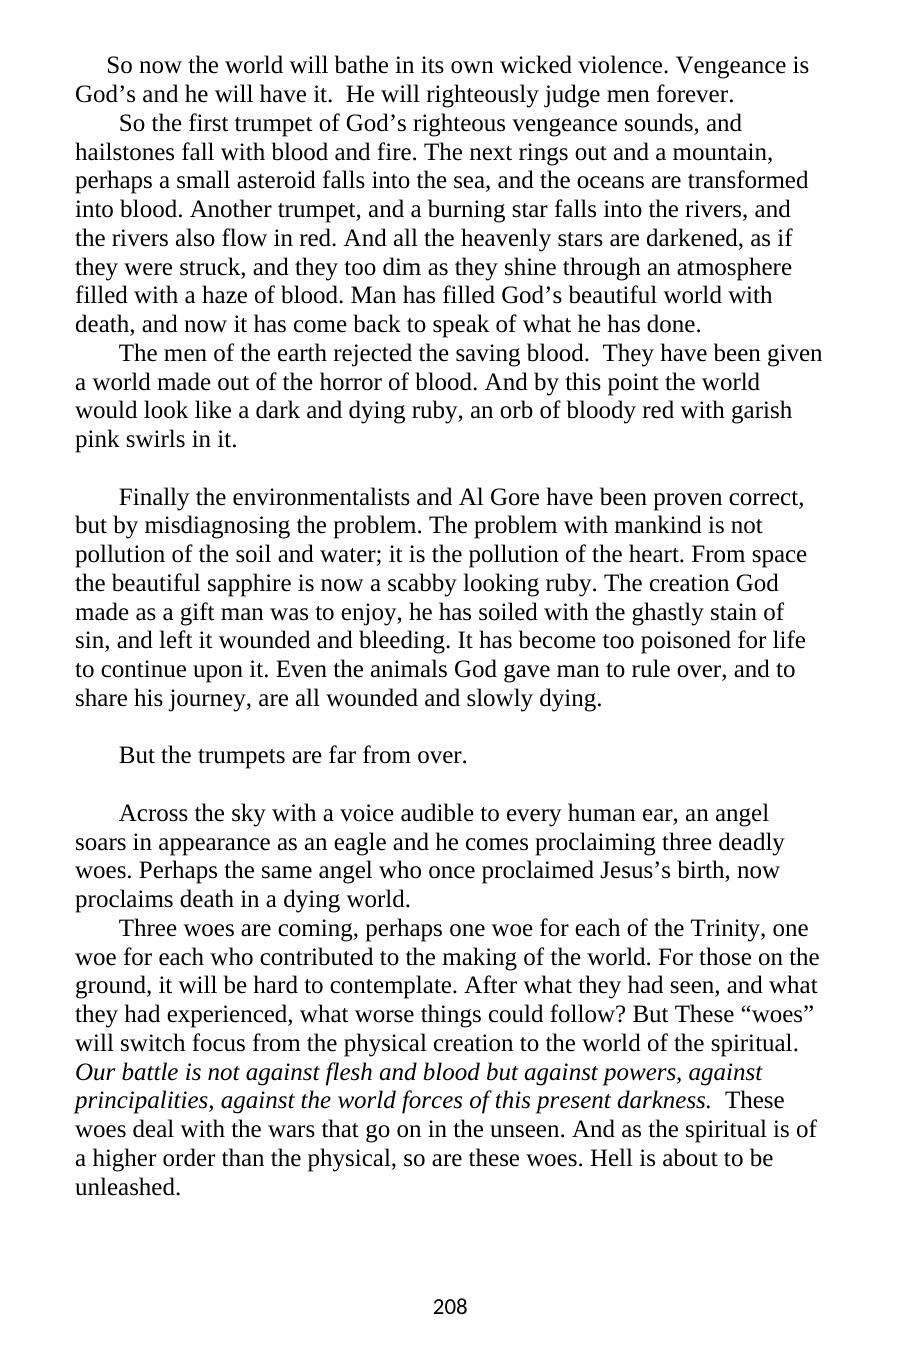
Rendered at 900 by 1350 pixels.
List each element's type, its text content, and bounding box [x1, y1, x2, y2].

text Across the sky with a voice audible to every human ear, an angel soars in appearance as an eagle and he comes proclaiming three deadly woes. Perhaps the same angel who once proclaimed Jesus’s birth, now proclaims death in a dying world. [75, 798, 825, 913]
text But the trumpets are far from over. [75, 741, 825, 769]
text So now the world will bathe in its own wicked violence. Vengeance is God’s and he will have it. He will righteously judge men forever. [75, 51, 825, 108]
text So the first trumpet of God’s righteous vengeance sounds, and hailstones fall with blood and fire. The next rings out and a mountain, perhaps a small asteroid falls into the sea, and the oceans are transformed into blood. Another trumpet, and a burning star falls into the rivers, and the rivers also flow in red. And all the heavenly stars are darkened, as if they were struck, and they too dim as they shine through an atmosphere filled with a haze of blood. Man has filled God’s beautiful world with death, and now it has come back to speak of what he has done. [75, 108, 825, 338]
text The men of the earth rejected the saving blood. They have been given a world made out of the horror of blood. And by this point the world would look like a dark and dying ruby, an orb of bloody red with garish pink swirls in it. [75, 338, 825, 453]
text Finally the environmentalists and Al Gore have been proven correct, but by misdiagnosing the problem. The problem with mankind is not pollution of the soil and water; it is the pollution of the heart. From space the beautiful sapphire is now a scabby looking ruby. The creation God made as a gift man was to enjoy, he has soiled with the ghastly stain of sin, and left it wounded and bleeding. It has become too poisoned for life to continue upon it. Even the animals God gave man to rule over, and to share his journey, are all wounded and slowly dying. [75, 482, 825, 712]
text Three woes are coming, perhaps one woe for each of the Trinity, one woe for each who contributed to the making of the world. For those on the ground, it will be hard to contemplate. After what they had seen, and what they had experienced, what worse things could follow? But These “woes” will switch focus from the physical creation to the world of the spiritual. Our battle is not against flesh and blood but against powers, against principalities, against the world forces of this present darkness. These woes deal with the wars that go on in the unseen. And as the spiritual is of a higher order than the physical, so are these woes. Hell is about to be unleashed. [75, 913, 825, 1201]
